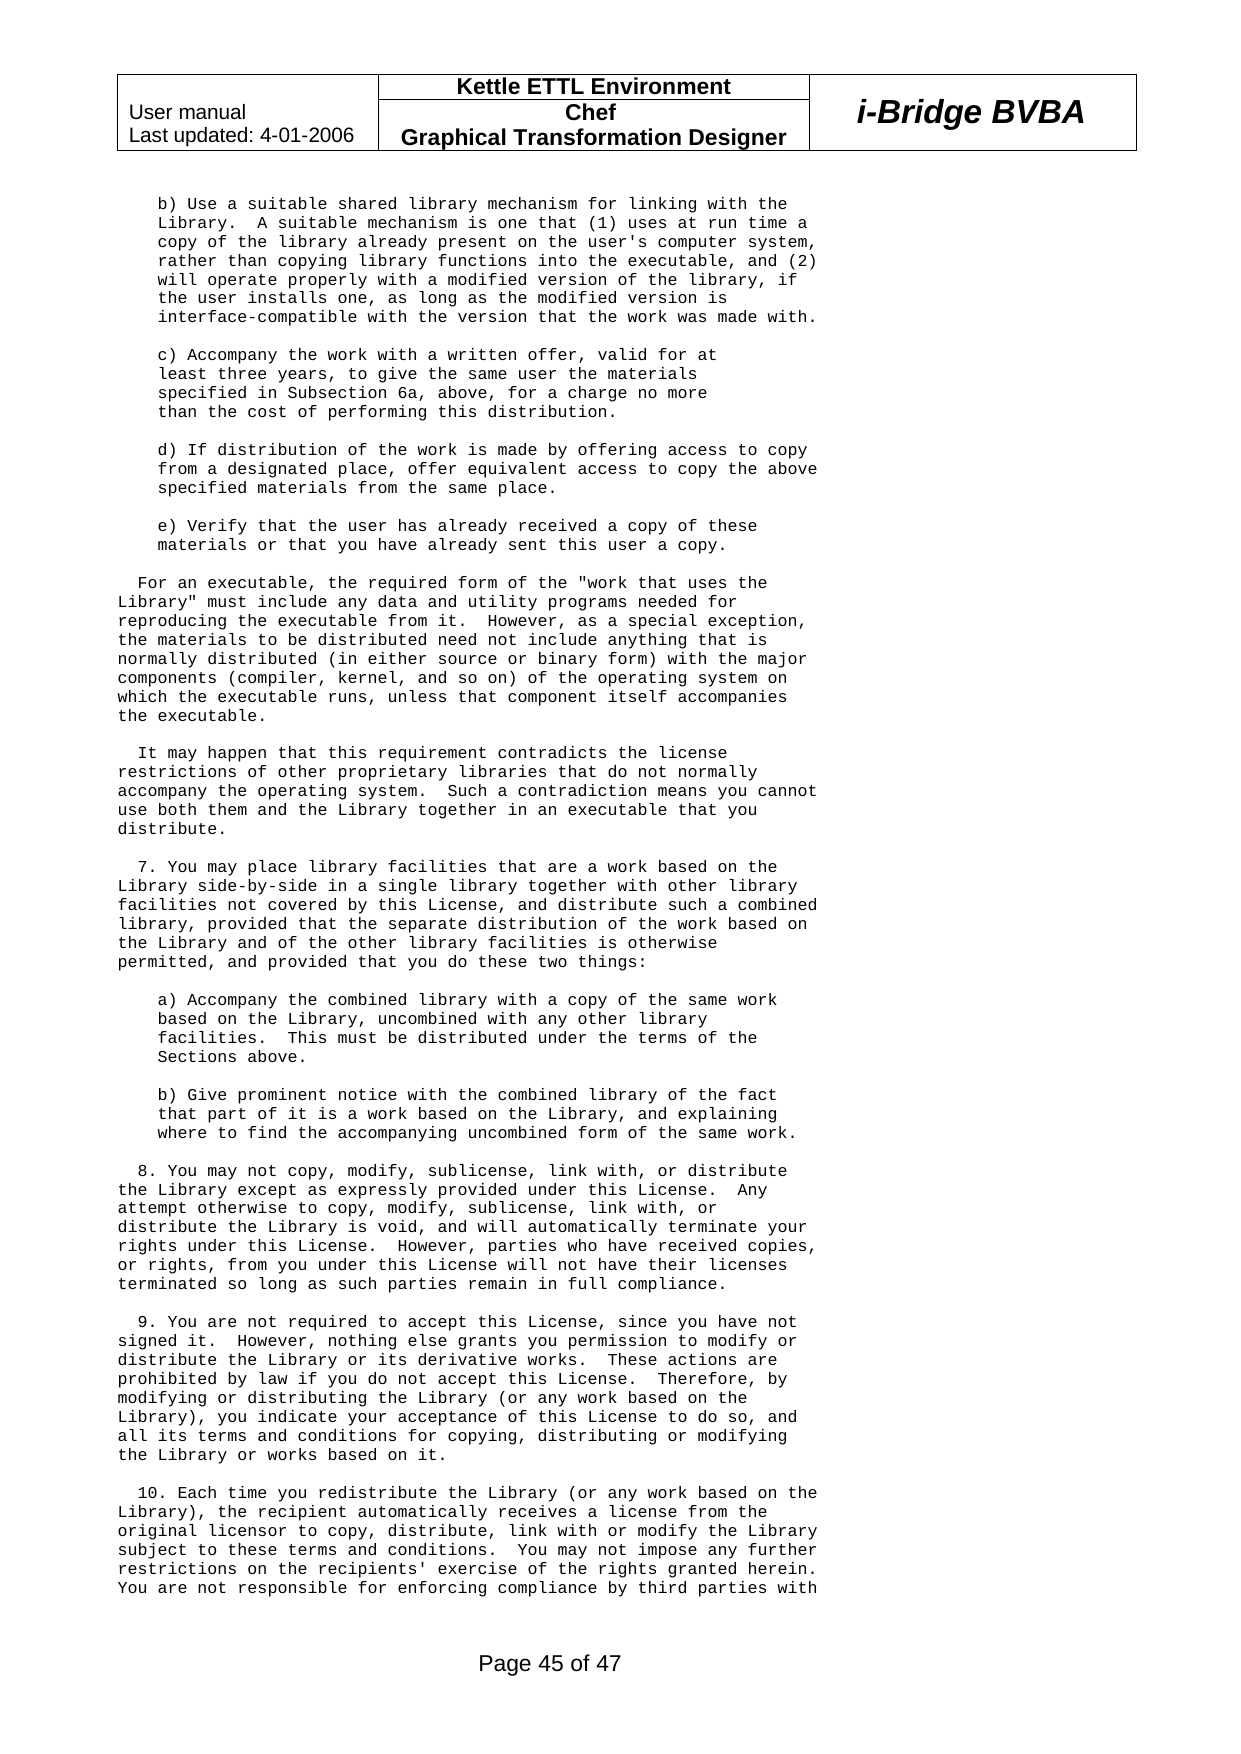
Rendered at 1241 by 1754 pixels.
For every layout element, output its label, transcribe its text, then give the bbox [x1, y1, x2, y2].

text b) Use a suitable shared library mechanism for linking with the Library. A suitable mechanism is one that (1) uses at run time a copy of the library already present on the user's computer system, rather than copying library functions into the executable, and (2) will operate properly with a modified version of the library, if the user installs one, as long as the modified version is interface-compatible with the version that the work was made with. c) Accompany the work with a written offer, valid for at least three years, to give the same user the materials specified in Subsection 6a, above, for a charge no more than the cost of performing this distribution. d) If distribution of the work is made by offering access to copy from a designated place, offer equivalent access to copy the above specified materials from the same place. e) Verify that the user has already received a copy of these materials or that you have already sent this user a copy. For an executable, the required form of the "work that uses the Library" must include any data and utility programs needed for reproducing the executable from it. However, as a special exception, the materials to be distributed need not include anything that is normally distributed (in either source or binary form) with the major components (compiler, kernel, and so on) of the operating system on which the executable runs, unless that component itself accompanies the executable. It may happen that this requirement contradicts the license restrictions of other proprietary libraries that do not normally accompany the operating system. Such a contradiction means you cannot use both them and the Library together in an executable that you distribute. 7. You may place library facilities that are a work based on the Library side-by-side in a single library together with other library facilities not covered by this License, and distribute such a combined library, provided that the separate distribution of the work based on the Library and of the other library facilities is otherwise permitted, and provided that you do these two things: a) Accompany the combined library with a copy of the same work based on the Library, uncombined with any other library facilities. This must be distributed under the terms of the Sections above. b) Give prominent notice with the combined library of the fact that part of it is a work based on the Library, and explaining where to find the accompanying uncombined form of the same work. 8. You may not copy, modify, sublicense, link with, or distribute the Library except as expressly provided under this License. Any attempt otherwise to copy, modify, sublicense, link with, or distribute the Library is void, and will automatically terminate your rights under this License. However, parties who have received copies, or rights, from you under this License will not have their licenses terminated so long as such parties remain in full compliance. 9. You are not required to accept this License, since you have not signed it. However, nothing else grants you permission to modify or distribute the Library or its derivative works. These actions are prohibited by law if you do not accept this License. Therefore, by modifying or distributing the Library (or any work based on the Library), you indicate your acceptance of this License to do so, and all its terms and conditions for copying, distributing or modifying the Library or works based on it. 10. Each time you redistribute the Library (or any work based on the Library), the recipient automatically receives a license from the original licensor to copy, distribute, link with or modify the Library subject to these terms and conditions. You may not impose any further restrictions on the recipients' exercise of the rights granted herein. You are not responsible for enforcing compliance by third parties with [117, 176, 1137, 1598]
